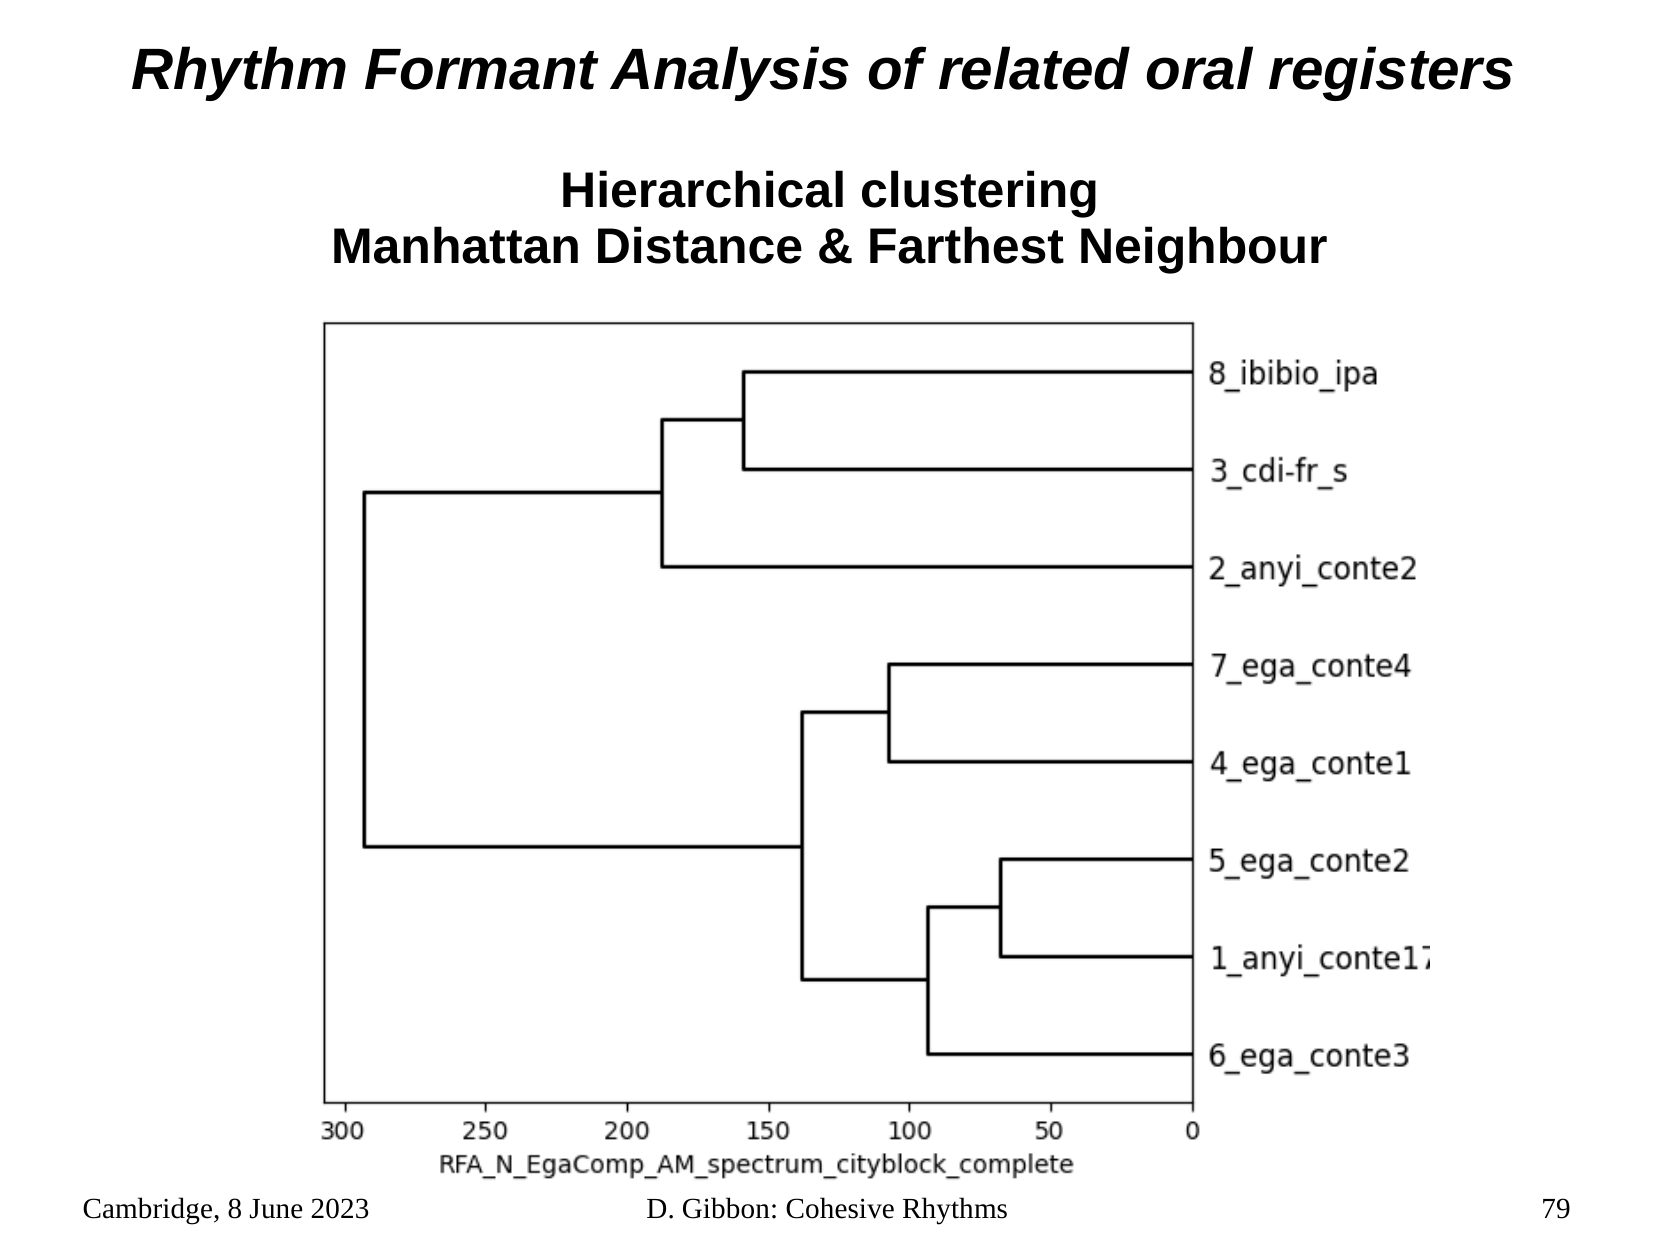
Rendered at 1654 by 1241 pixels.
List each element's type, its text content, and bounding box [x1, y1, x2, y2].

text_box Hierarchical clustering Manhattan Distance & Farthest Neighbour [29, 191, 1630, 245]
title Rhythm Formant Analysis of related oral registers [11, 19, 1636, 119]
picture [292, 305, 1430, 1191]
